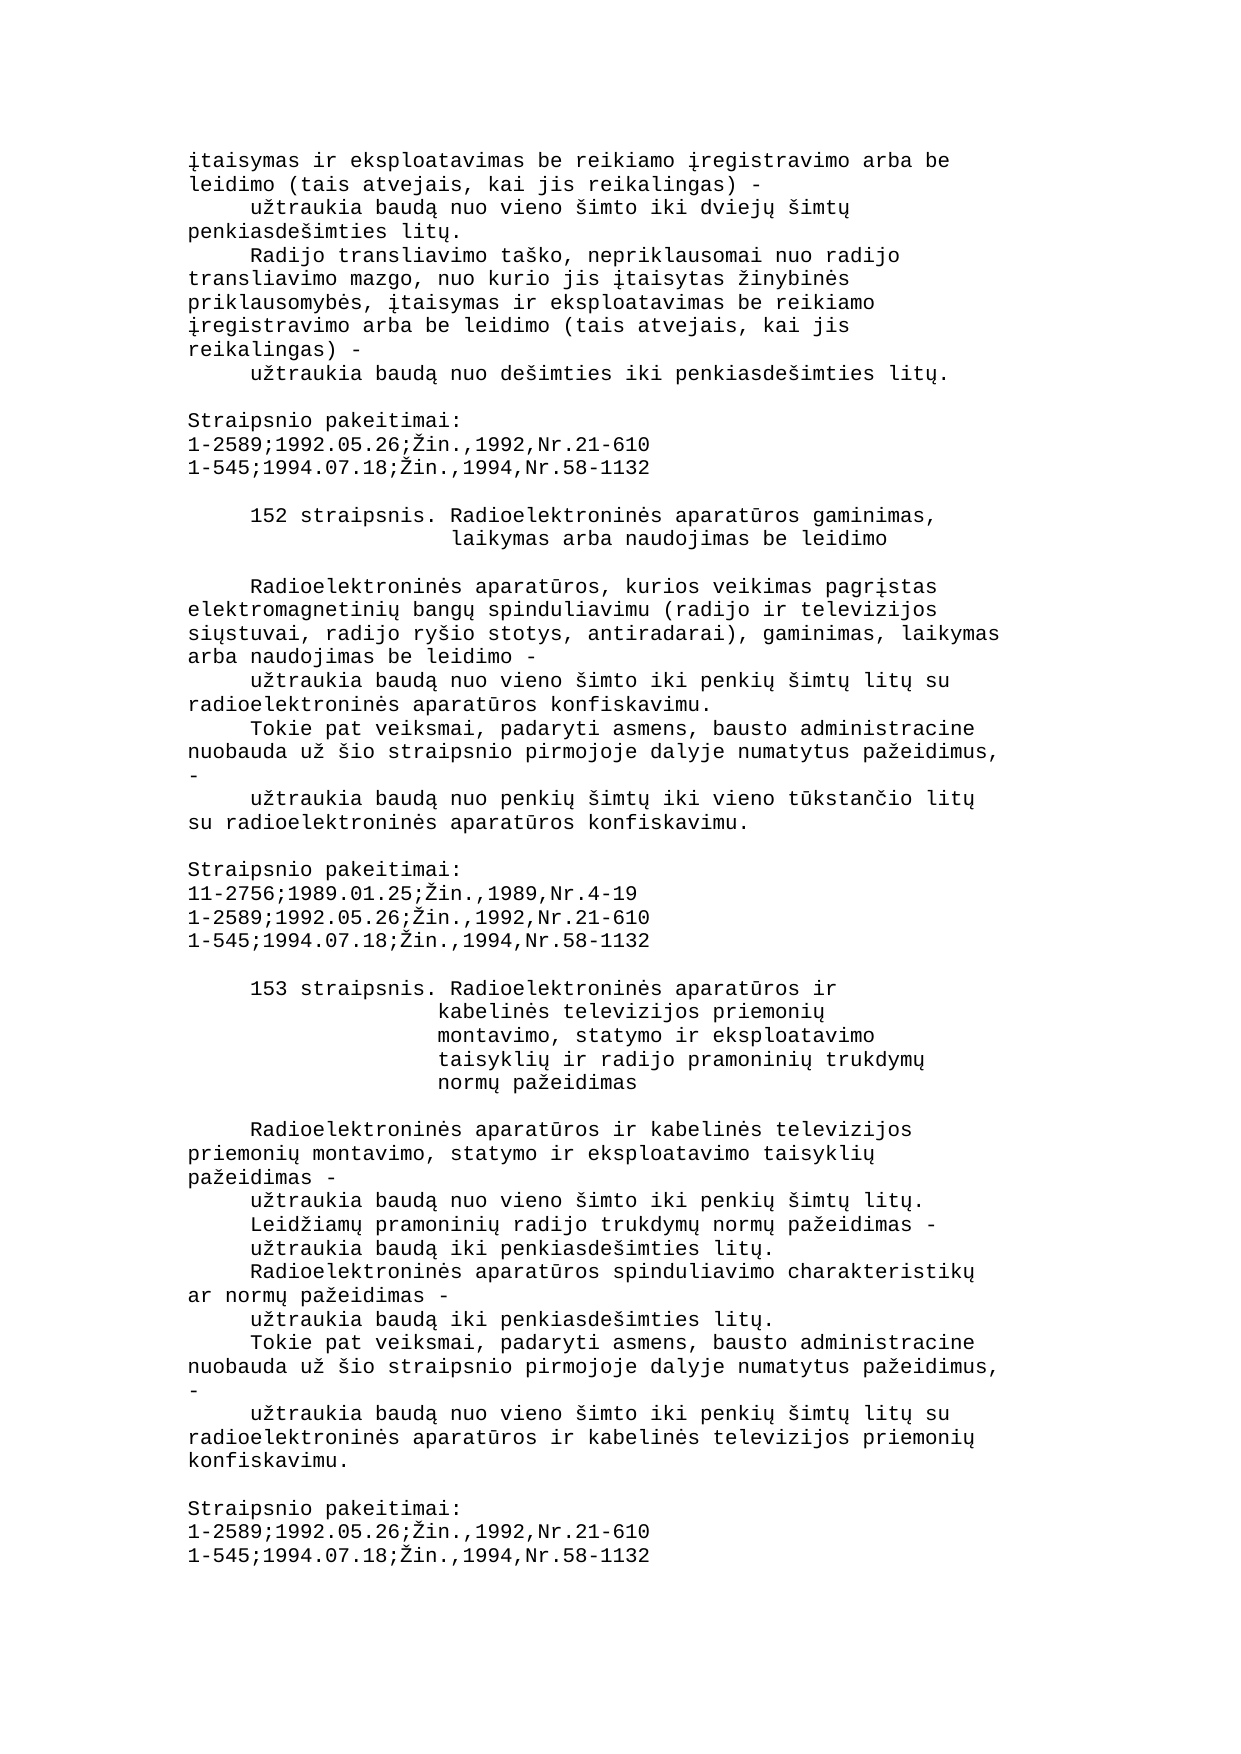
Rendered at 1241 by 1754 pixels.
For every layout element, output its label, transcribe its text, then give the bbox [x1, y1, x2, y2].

text 1-545;1994.07.18;Žin.,1994,Nr.58-1132 [187, 1545, 1053, 1569]
text Radioelektroninės aparatūros ir kabelinės televizijos [187, 1119, 1053, 1143]
text Straipsnio pakeitimai: [187, 1498, 1053, 1521]
text pažeidimas - [187, 1167, 1053, 1190]
text kabelinės televizijos priemonių [187, 1001, 1053, 1025]
text reikalingas) - [187, 339, 1053, 363]
text priemonių montavimo, statymo ir eksploatavimo taisyklių [187, 1143, 1053, 1167]
text 153 straipsnis. Radioelektroninės aparatūros ir [187, 978, 1053, 1001]
text montavimo, statymo ir eksploatavimo [187, 1025, 1053, 1048]
text 1-2589;1992.05.26;Žin.,1992,Nr.21-610 [187, 907, 1053, 930]
text užtraukia baudą nuo vieno šimto iki penkių šimtų litų. [187, 1190, 1053, 1214]
text Straipsnio pakeitimai: [187, 859, 1053, 883]
text konfiskavimu. [187, 1451, 1053, 1474]
text penkiasdešimties litų. [187, 221, 1053, 244]
text Leidžiamų pramoninių radijo trukdymų normų pažeidimas - [187, 1214, 1053, 1238]
text siųstuvai, radijo ryšio stotys, antiradarai), gaminimas, laikymas [187, 623, 1053, 647]
text taisyklių ir radijo pramoninių trukdymų [187, 1048, 1053, 1072]
text 1-2589;1992.05.26;Žin.,1992,Nr.21-610 [187, 1521, 1053, 1545]
text užtraukia baudą nuo penkių šimtų iki vieno tūkstančio litų [187, 788, 1053, 812]
text užtraukia baudą nuo vieno šimto iki penkių šimtų litų su [187, 670, 1053, 694]
text užtraukia baudą iki penkiasdešimties litų. [187, 1309, 1053, 1332]
text 152 straipsnis. Radioelektroninės aparatūros gaminimas, [187, 505, 1053, 528]
text 1-2589;1992.05.26;Žin.,1992,Nr.21-610 [187, 434, 1053, 457]
text leidimo (tais atvejais, kai jis reikalingas) - [187, 174, 1053, 197]
text - [187, 765, 1053, 788]
text Tokie pat veiksmai, padaryti asmens, bausto administracine [187, 717, 1053, 741]
text 11-2756;1989.01.25;Žin.,1989,Nr.4-19 [187, 883, 1053, 907]
text užtraukia baudą iki penkiasdešimties litų. [187, 1238, 1053, 1261]
text užtraukia baudą nuo vieno šimto iki penkių šimtų litų su [187, 1403, 1053, 1427]
text nuobauda už šio straipsnio pirmojoje dalyje numatytus pažeidimus, [187, 1356, 1053, 1379]
text Tokie pat veiksmai, padaryti asmens, bausto administracine [187, 1332, 1053, 1356]
text laikymas arba naudojimas be leidimo [187, 528, 1053, 552]
text Straipsnio pakeitimai: [187, 410, 1053, 434]
text Radijo transliavimo taško, nepriklausomai nuo radijo [187, 244, 1053, 268]
text užtraukia baudą nuo dešimties iki penkiasdešimties litų. [187, 363, 1053, 386]
text nuobauda už šio straipsnio pirmojoje dalyje numatytus pažeidimus, [187, 741, 1053, 765]
text Radioelektroninės aparatūros spinduliavimo charakteristikų [187, 1261, 1053, 1285]
text normų pažeidimas [187, 1072, 1053, 1096]
text radioelektroninės aparatūros konfiskavimu. [187, 694, 1053, 717]
text Radioelektroninės aparatūros, kurios veikimas pagrįstas [187, 576, 1053, 599]
text transliavimo mazgo, nuo kurio jis įtaisytas žinybinės [187, 268, 1053, 292]
text 1-545;1994.07.18;Žin.,1994,Nr.58-1132 [187, 457, 1053, 481]
text priklausomybės, įtaisymas ir eksploatavimas be reikiamo [187, 292, 1053, 316]
text 1-545;1994.07.18;Žin.,1994,Nr.58-1132 [187, 930, 1053, 954]
text įtaisymas ir eksploatavimas be reikiamo įregistravimo arba be [187, 150, 1053, 174]
text ar normų pažeidimas - [187, 1285, 1053, 1309]
text - [187, 1379, 1053, 1403]
text arba naudojimas be leidimo - [187, 647, 1053, 670]
text užtraukia baudą nuo vieno šimto iki dviejų šimtų [187, 197, 1053, 221]
text įregistravimo arba be leidimo (tais atvejais, kai jis [187, 316, 1053, 339]
text elektromagnetinių bangų spinduliavimu (radijo ir televizijos [187, 599, 1053, 623]
text radioelektroninės aparatūros ir kabelinės televizijos priemonių [187, 1427, 1053, 1451]
text su radioelektroninės aparatūros konfiskavimu. [187, 812, 1053, 836]
